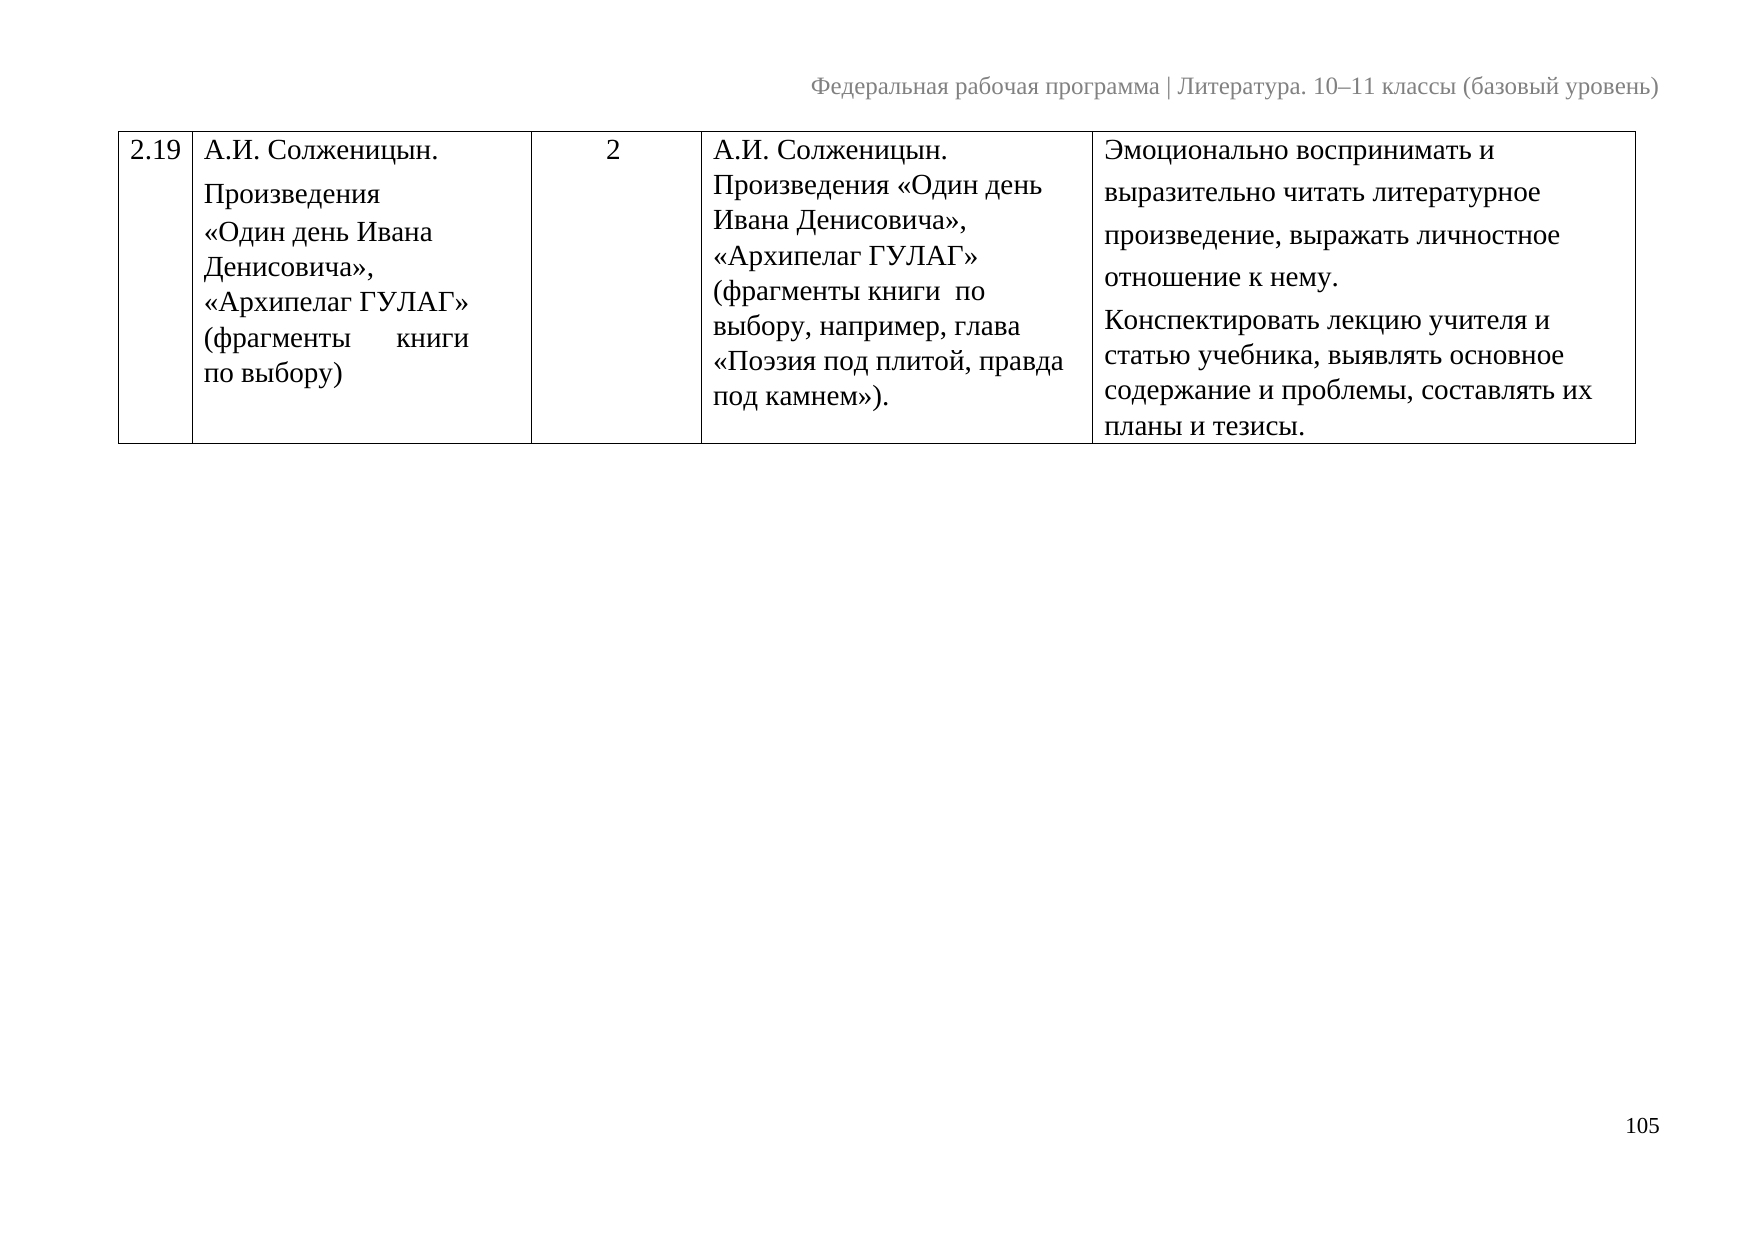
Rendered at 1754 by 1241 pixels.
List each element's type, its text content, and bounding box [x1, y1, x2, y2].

table_cell Эмоционально воспринимать и выразительно читать литературное произведение, выражать личностное отношение к нему. Конспектировать лекцию учителя и статью учебника, выявлять основное содержание и проблемы, составлять их планы и тезисы. [1093, 132, 1635, 443]
table_cell 2.19 [119, 132, 192, 443]
table_cell А.И. Солженицын. Произведения «Один день Ивана Денисовича», «Архипелаг ГУЛАГ» (фрагменты книги по выбору, например, глава «Поэзия под плитой, правда под камнем»). [702, 132, 1092, 443]
table_cell А.И. Солженицын. Произведения «Один день Ивана Денисовича», «Архипелаг ГУЛАГ» (фрагменты книги по выбору) [193, 132, 531, 443]
table_cell 2 [532, 132, 701, 443]
